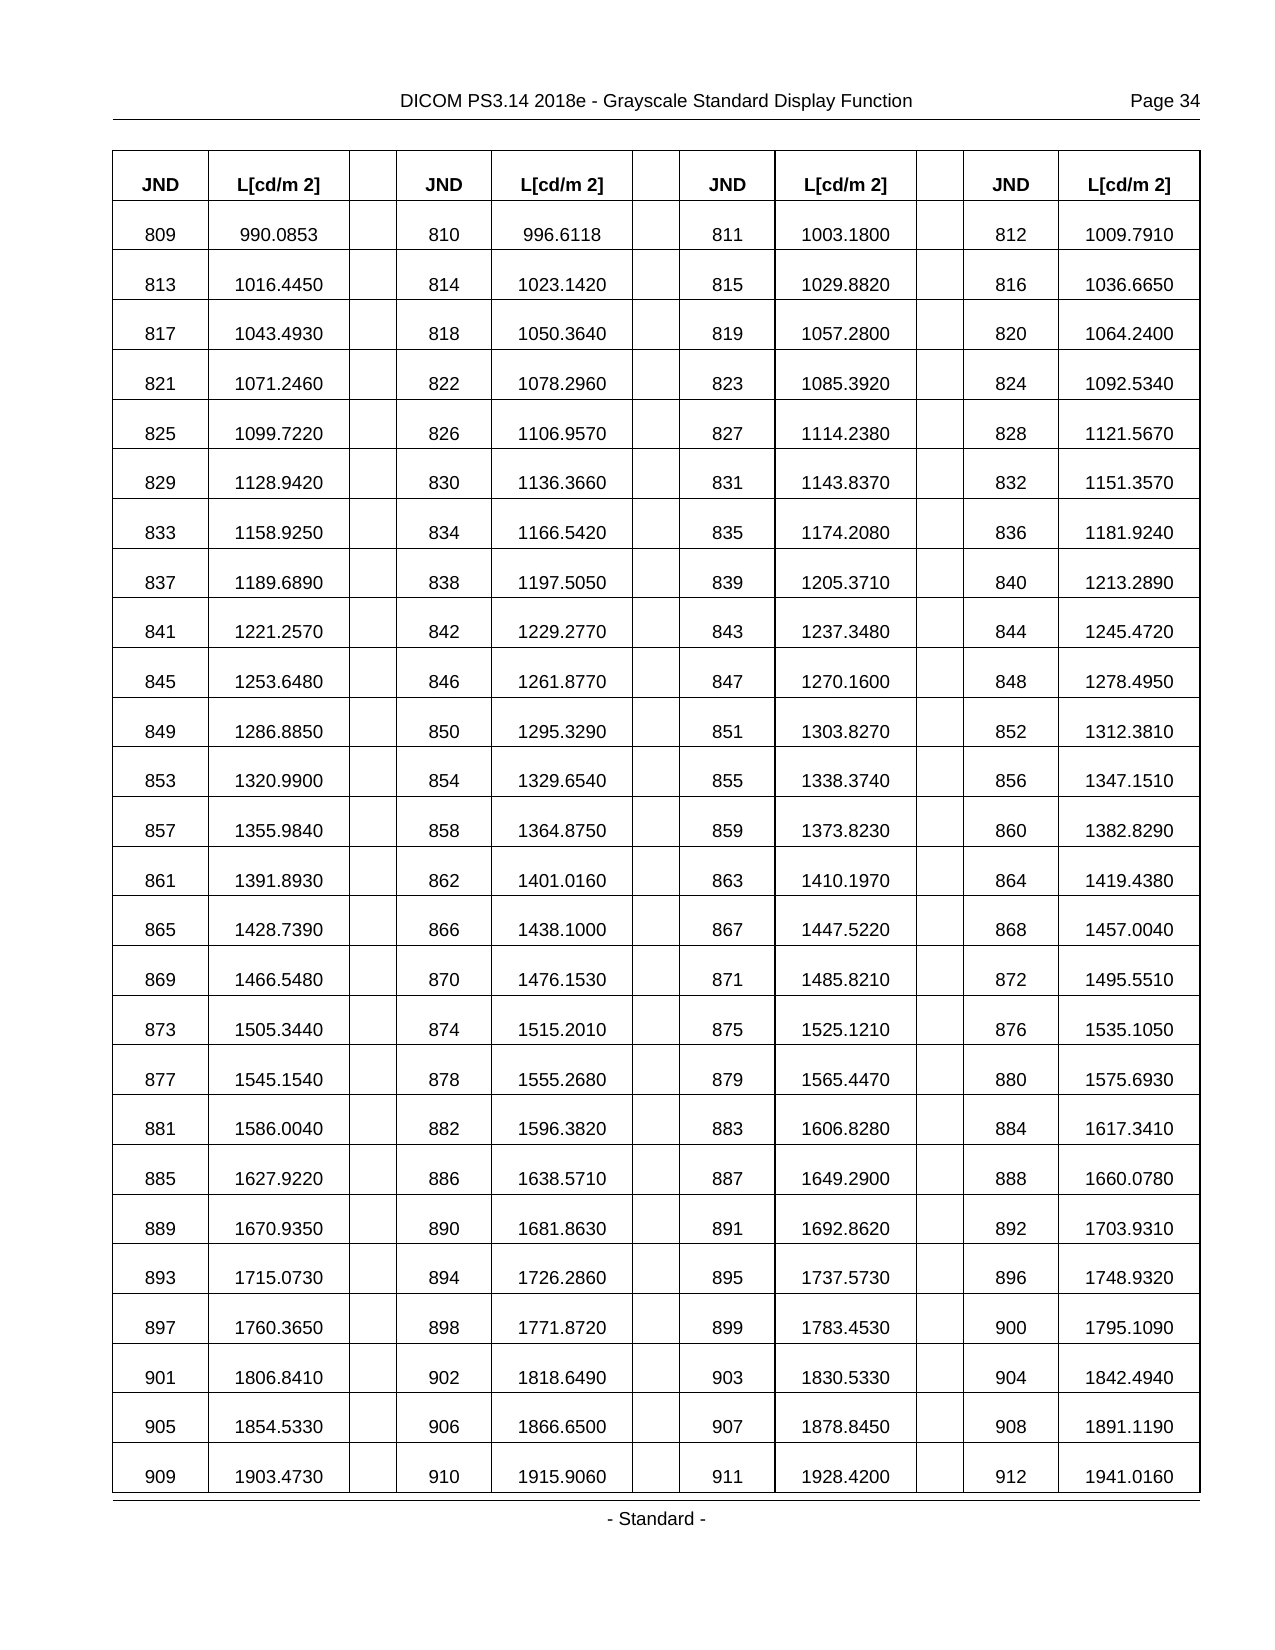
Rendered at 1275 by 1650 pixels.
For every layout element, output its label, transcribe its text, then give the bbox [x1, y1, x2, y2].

table_cell 1485.8210 [776, 946, 916, 995]
table_cell 899 [680, 1294, 774, 1342]
table_cell [633, 1443, 679, 1492]
table_cell 1092.5340 [1059, 350, 1199, 398]
table_cell 1009.7910 [1059, 201, 1199, 249]
table_cell 818 [397, 300, 491, 349]
table_cell [917, 797, 963, 846]
table_cell 1078.2960 [492, 350, 632, 398]
table_cell 885 [113, 1145, 208, 1193]
table_cell 1136.3660 [492, 449, 632, 498]
table_cell [633, 449, 679, 498]
table_header L[cd/m 2] [1059, 151, 1199, 200]
table_cell 906 [397, 1393, 491, 1442]
table_cell 1842.4940 [1059, 1344, 1199, 1392]
table_cell [917, 1145, 963, 1193]
table_cell 1575.6930 [1059, 1045, 1199, 1094]
table_cell 1151.3570 [1059, 449, 1199, 498]
table_cell [917, 350, 963, 398]
table_cell 871 [680, 946, 774, 995]
table_cell 824 [964, 350, 1058, 398]
table_cell [350, 449, 396, 498]
table_header [917, 151, 963, 200]
table_cell 896 [964, 1244, 1058, 1293]
table_cell 1106.9570 [492, 400, 632, 448]
table_header [350, 151, 396, 200]
table_cell 892 [964, 1195, 1058, 1243]
table_cell [917, 1344, 963, 1392]
table_cell [917, 449, 963, 498]
table_cell 831 [680, 449, 774, 498]
table_cell 856 [964, 747, 1058, 796]
table_cell 908 [964, 1393, 1058, 1442]
table_cell 903 [680, 1344, 774, 1392]
table_cell 1043.4930 [209, 300, 349, 349]
table_header [633, 151, 679, 200]
table_cell [917, 1195, 963, 1243]
table_cell 874 [397, 996, 491, 1044]
table_cell 837 [113, 549, 208, 597]
table_cell [350, 1045, 396, 1094]
table_cell 1638.5710 [492, 1145, 632, 1193]
table_cell 881 [113, 1095, 208, 1144]
table_cell 1795.1090 [1059, 1294, 1199, 1342]
table_cell [350, 797, 396, 846]
table_cell 866 [397, 896, 491, 945]
table_cell [350, 300, 396, 349]
table_cell 810 [397, 201, 491, 249]
table_cell 832 [964, 449, 1058, 498]
table_cell 865 [113, 896, 208, 945]
table_header L[cd/m 2] [209, 151, 349, 200]
table_cell 1295.3290 [492, 698, 632, 746]
table_cell 842 [397, 598, 491, 647]
table_cell 846 [397, 648, 491, 697]
table_cell 1382.8290 [1059, 797, 1199, 846]
table_cell 1245.4720 [1059, 598, 1199, 647]
table_cell [917, 598, 963, 647]
table_cell 1057.2800 [776, 300, 916, 349]
table_cell [917, 1393, 963, 1442]
table_cell 811 [680, 201, 774, 249]
table_cell 852 [964, 698, 1058, 746]
table_cell 1410.1970 [776, 847, 916, 895]
table_cell 861 [113, 847, 208, 895]
table_cell [917, 1443, 963, 1492]
table_cell 857 [113, 797, 208, 846]
table_cell 819 [680, 300, 774, 349]
table_cell 880 [964, 1045, 1058, 1094]
table_cell [350, 400, 396, 448]
table_header JND [397, 151, 491, 200]
table_header JND [964, 151, 1058, 200]
table_cell 1565.4470 [776, 1045, 916, 1094]
table_cell 835 [680, 499, 774, 547]
table_cell [633, 250, 679, 299]
table_cell [350, 698, 396, 746]
table_cell 814 [397, 250, 491, 299]
table_cell 854 [397, 747, 491, 796]
table_cell 1545.1540 [209, 1045, 349, 1094]
table_cell [917, 648, 963, 697]
table_cell 1401.0160 [492, 847, 632, 895]
table_cell 844 [964, 598, 1058, 647]
table_cell [917, 1244, 963, 1293]
table_cell 1253.6480 [209, 648, 349, 697]
table_cell 890 [397, 1195, 491, 1243]
table_cell 1166.5420 [492, 499, 632, 547]
table_cell 836 [964, 499, 1058, 547]
table_cell 1428.7390 [209, 896, 349, 945]
table_cell 1726.2860 [492, 1244, 632, 1293]
table_cell [350, 350, 396, 398]
table_cell 1941.0160 [1059, 1443, 1199, 1492]
table_cell 1681.8630 [492, 1195, 632, 1243]
table_cell [633, 400, 679, 448]
table_cell [350, 1095, 396, 1144]
table_cell 996.6118 [492, 201, 632, 249]
table_cell 1806.8410 [209, 1344, 349, 1392]
table_cell 895 [680, 1244, 774, 1293]
table_cell 1205.3710 [776, 549, 916, 597]
table_cell [633, 1095, 679, 1144]
table_cell [633, 648, 679, 697]
table_cell 901 [113, 1344, 208, 1392]
table_cell 815 [680, 250, 774, 299]
table_cell 1438.1000 [492, 896, 632, 945]
table_cell [633, 1344, 679, 1392]
table_cell 884 [964, 1095, 1058, 1144]
table_cell 910 [397, 1443, 491, 1492]
table_cell 1174.2080 [776, 499, 916, 547]
table_cell 1064.2400 [1059, 300, 1199, 349]
table_cell 1818.6490 [492, 1344, 632, 1392]
table_cell 990.0853 [209, 201, 349, 249]
table_cell 1670.9350 [209, 1195, 349, 1243]
table_cell 833 [113, 499, 208, 547]
table_cell 873 [113, 996, 208, 1044]
table_cell 894 [397, 1244, 491, 1293]
table_cell 839 [680, 549, 774, 597]
table_cell 1586.0040 [209, 1095, 349, 1144]
table_cell 848 [964, 648, 1058, 697]
table_cell 1114.2380 [776, 400, 916, 448]
table_cell 879 [680, 1045, 774, 1094]
table_cell [350, 1393, 396, 1442]
table_cell 877 [113, 1045, 208, 1094]
table_cell [917, 996, 963, 1044]
table_cell 1447.5220 [776, 896, 916, 945]
table_cell [350, 896, 396, 945]
table_cell 829 [113, 449, 208, 498]
table_cell 886 [397, 1145, 491, 1193]
table_cell 891 [680, 1195, 774, 1243]
table_cell 1029.8820 [776, 250, 916, 299]
table_cell 1535.1050 [1059, 996, 1199, 1044]
table_header JND [680, 151, 774, 200]
table_cell [917, 400, 963, 448]
table_cell 912 [964, 1443, 1058, 1492]
table_cell 888 [964, 1145, 1058, 1193]
table_cell [350, 499, 396, 547]
table_cell 1760.3650 [209, 1294, 349, 1342]
table_cell [350, 598, 396, 647]
table_cell [633, 847, 679, 895]
table_cell 1286.8850 [209, 698, 349, 746]
table_cell 1771.8720 [492, 1294, 632, 1342]
table_cell 1596.3820 [492, 1095, 632, 1144]
table_cell 1419.4380 [1059, 847, 1199, 895]
table_cell 1050.3640 [492, 300, 632, 349]
table_cell 1303.8270 [776, 698, 916, 746]
table_cell 1278.4950 [1059, 648, 1199, 697]
table_cell 869 [113, 946, 208, 995]
table_cell 1197.5050 [492, 549, 632, 597]
table_cell 809 [113, 201, 208, 249]
table_cell [633, 300, 679, 349]
table_cell 1660.0780 [1059, 1145, 1199, 1193]
table_cell [633, 598, 679, 647]
table_cell 1189.6890 [209, 549, 349, 597]
table_cell 1555.2680 [492, 1045, 632, 1094]
table_cell 822 [397, 350, 491, 398]
table_cell 1128.9420 [209, 449, 349, 498]
table_cell 1003.1800 [776, 201, 916, 249]
table_cell 1692.8620 [776, 1195, 916, 1243]
table_cell [350, 847, 396, 895]
table_cell 1606.8280 [776, 1095, 916, 1144]
table_cell [917, 698, 963, 746]
table_cell 859 [680, 797, 774, 846]
table_cell [633, 698, 679, 746]
table_cell 867 [680, 896, 774, 945]
table_cell 1715.0730 [209, 1244, 349, 1293]
table_cell 851 [680, 698, 774, 746]
table_cell 1143.8370 [776, 449, 916, 498]
table_cell 887 [680, 1145, 774, 1193]
table_cell [917, 896, 963, 945]
table_cell 850 [397, 698, 491, 746]
table_cell 1866.6500 [492, 1393, 632, 1442]
table_cell 821 [113, 350, 208, 398]
table_cell 1391.8930 [209, 847, 349, 895]
table_cell 1312.3810 [1059, 698, 1199, 746]
table_cell 897 [113, 1294, 208, 1342]
table_cell [917, 250, 963, 299]
table_cell 909 [113, 1443, 208, 1492]
table_cell 823 [680, 350, 774, 398]
table_cell 1783.4530 [776, 1294, 916, 1342]
table_cell 1495.5510 [1059, 946, 1199, 995]
table_cell 911 [680, 1443, 774, 1492]
table_cell [917, 499, 963, 547]
table_cell 1355.9840 [209, 797, 349, 846]
table_cell 1854.5330 [209, 1393, 349, 1442]
table_cell 843 [680, 598, 774, 647]
table_cell [350, 996, 396, 1044]
table_cell [633, 1393, 679, 1442]
table_cell 907 [680, 1393, 774, 1442]
table_cell 1878.8450 [776, 1393, 916, 1442]
table_cell 1915.9060 [492, 1443, 632, 1492]
table_cell [917, 300, 963, 349]
table_cell 1347.1510 [1059, 747, 1199, 796]
table_cell 898 [397, 1294, 491, 1342]
table_cell 1903.4730 [209, 1443, 349, 1492]
table_cell 882 [397, 1095, 491, 1144]
table_cell 840 [964, 549, 1058, 597]
table_cell 1237.3480 [776, 598, 916, 647]
table_cell 876 [964, 996, 1058, 1044]
table_cell 868 [964, 896, 1058, 945]
table_cell 849 [113, 698, 208, 746]
table_cell 1364.8750 [492, 797, 632, 846]
table_cell 902 [397, 1344, 491, 1392]
table_header L[cd/m 2] [492, 151, 632, 200]
table_cell 875 [680, 996, 774, 1044]
table_cell [350, 201, 396, 249]
table_cell [350, 1294, 396, 1342]
table_cell 870 [397, 946, 491, 995]
table_cell 1158.9250 [209, 499, 349, 547]
table_cell 820 [964, 300, 1058, 349]
table_cell 1320.9900 [209, 747, 349, 796]
table_cell 1703.9310 [1059, 1195, 1199, 1243]
table_cell 1373.8230 [776, 797, 916, 846]
table_cell 1737.5730 [776, 1244, 916, 1293]
table_cell [633, 996, 679, 1044]
table_cell 1071.2460 [209, 350, 349, 398]
table_cell [633, 201, 679, 249]
table_cell 1121.5670 [1059, 400, 1199, 448]
table_cell 1748.9320 [1059, 1244, 1199, 1293]
table_cell 1023.1420 [492, 250, 632, 299]
table_cell 1270.1600 [776, 648, 916, 697]
table_cell [350, 1244, 396, 1293]
table_cell 1466.5480 [209, 946, 349, 995]
table_cell [633, 350, 679, 398]
table_cell 826 [397, 400, 491, 448]
table_cell 825 [113, 400, 208, 448]
table_cell 878 [397, 1045, 491, 1094]
table_cell 858 [397, 797, 491, 846]
table_cell [350, 1145, 396, 1193]
table_cell 828 [964, 400, 1058, 448]
table_cell 905 [113, 1393, 208, 1442]
table_cell 1928.4200 [776, 1443, 916, 1492]
table_cell [350, 250, 396, 299]
table_cell 893 [113, 1244, 208, 1293]
table_cell [633, 797, 679, 846]
table_cell 841 [113, 598, 208, 647]
table_cell 817 [113, 300, 208, 349]
table_cell [350, 1195, 396, 1243]
table_cell 1830.5330 [776, 1344, 916, 1392]
table_cell 830 [397, 449, 491, 498]
table_cell [633, 549, 679, 597]
table_cell 1085.3920 [776, 350, 916, 398]
table_cell [917, 747, 963, 796]
table_cell [350, 648, 396, 697]
table_cell 1036.6650 [1059, 250, 1199, 299]
table_cell 855 [680, 747, 774, 796]
table_cell 862 [397, 847, 491, 895]
table_cell 1261.8770 [492, 648, 632, 697]
table_cell 1016.4450 [209, 250, 349, 299]
table_cell [633, 1195, 679, 1243]
table_cell 1329.6540 [492, 747, 632, 796]
table_cell [350, 946, 396, 995]
table_cell 845 [113, 648, 208, 697]
table_cell 813 [113, 250, 208, 299]
table_cell 1515.2010 [492, 996, 632, 1044]
table_cell [917, 549, 963, 597]
table_cell 1229.2770 [492, 598, 632, 647]
table_cell 827 [680, 400, 774, 448]
table_cell 863 [680, 847, 774, 895]
table_cell 853 [113, 747, 208, 796]
table_cell 1525.1210 [776, 996, 916, 1044]
table_cell [633, 1145, 679, 1193]
table_cell 1649.2900 [776, 1145, 916, 1193]
table_header JND [113, 151, 208, 200]
table_cell [633, 1244, 679, 1293]
table_cell 1627.9220 [209, 1145, 349, 1193]
table_cell [917, 1294, 963, 1342]
table_cell 904 [964, 1344, 1058, 1392]
table_cell [917, 201, 963, 249]
table_cell 872 [964, 946, 1058, 995]
table_cell 900 [964, 1294, 1058, 1342]
table_cell 812 [964, 201, 1058, 249]
table_cell 816 [964, 250, 1058, 299]
table_cell 883 [680, 1095, 774, 1144]
table_cell [917, 847, 963, 895]
table_cell 889 [113, 1195, 208, 1243]
table_cell 1181.9240 [1059, 499, 1199, 547]
table_cell 860 [964, 797, 1058, 846]
table_cell [633, 747, 679, 796]
table_cell [350, 549, 396, 597]
table_cell [633, 946, 679, 995]
table_cell 1457.0040 [1059, 896, 1199, 945]
table_cell [633, 499, 679, 547]
table_cell [917, 1095, 963, 1144]
table_cell [350, 1443, 396, 1492]
table_header L[cd/m 2] [776, 151, 916, 200]
table_cell 1213.2890 [1059, 549, 1199, 597]
table_cell 847 [680, 648, 774, 697]
table_cell [350, 1344, 396, 1392]
table_cell 1099.7220 [209, 400, 349, 448]
table_cell 1338.3740 [776, 747, 916, 796]
table_cell 1891.1190 [1059, 1393, 1199, 1442]
table_cell 864 [964, 847, 1058, 895]
table_cell 1221.2570 [209, 598, 349, 647]
table_cell 1505.3440 [209, 996, 349, 1044]
table_cell 838 [397, 549, 491, 597]
table_cell 834 [397, 499, 491, 547]
table_cell [917, 946, 963, 995]
table_cell [633, 896, 679, 945]
table_cell [633, 1294, 679, 1342]
table_cell [917, 1045, 963, 1094]
table_cell 1617.3410 [1059, 1095, 1199, 1144]
table_cell 1476.1530 [492, 946, 632, 995]
table_cell [350, 747, 396, 796]
table_cell [633, 1045, 679, 1094]
